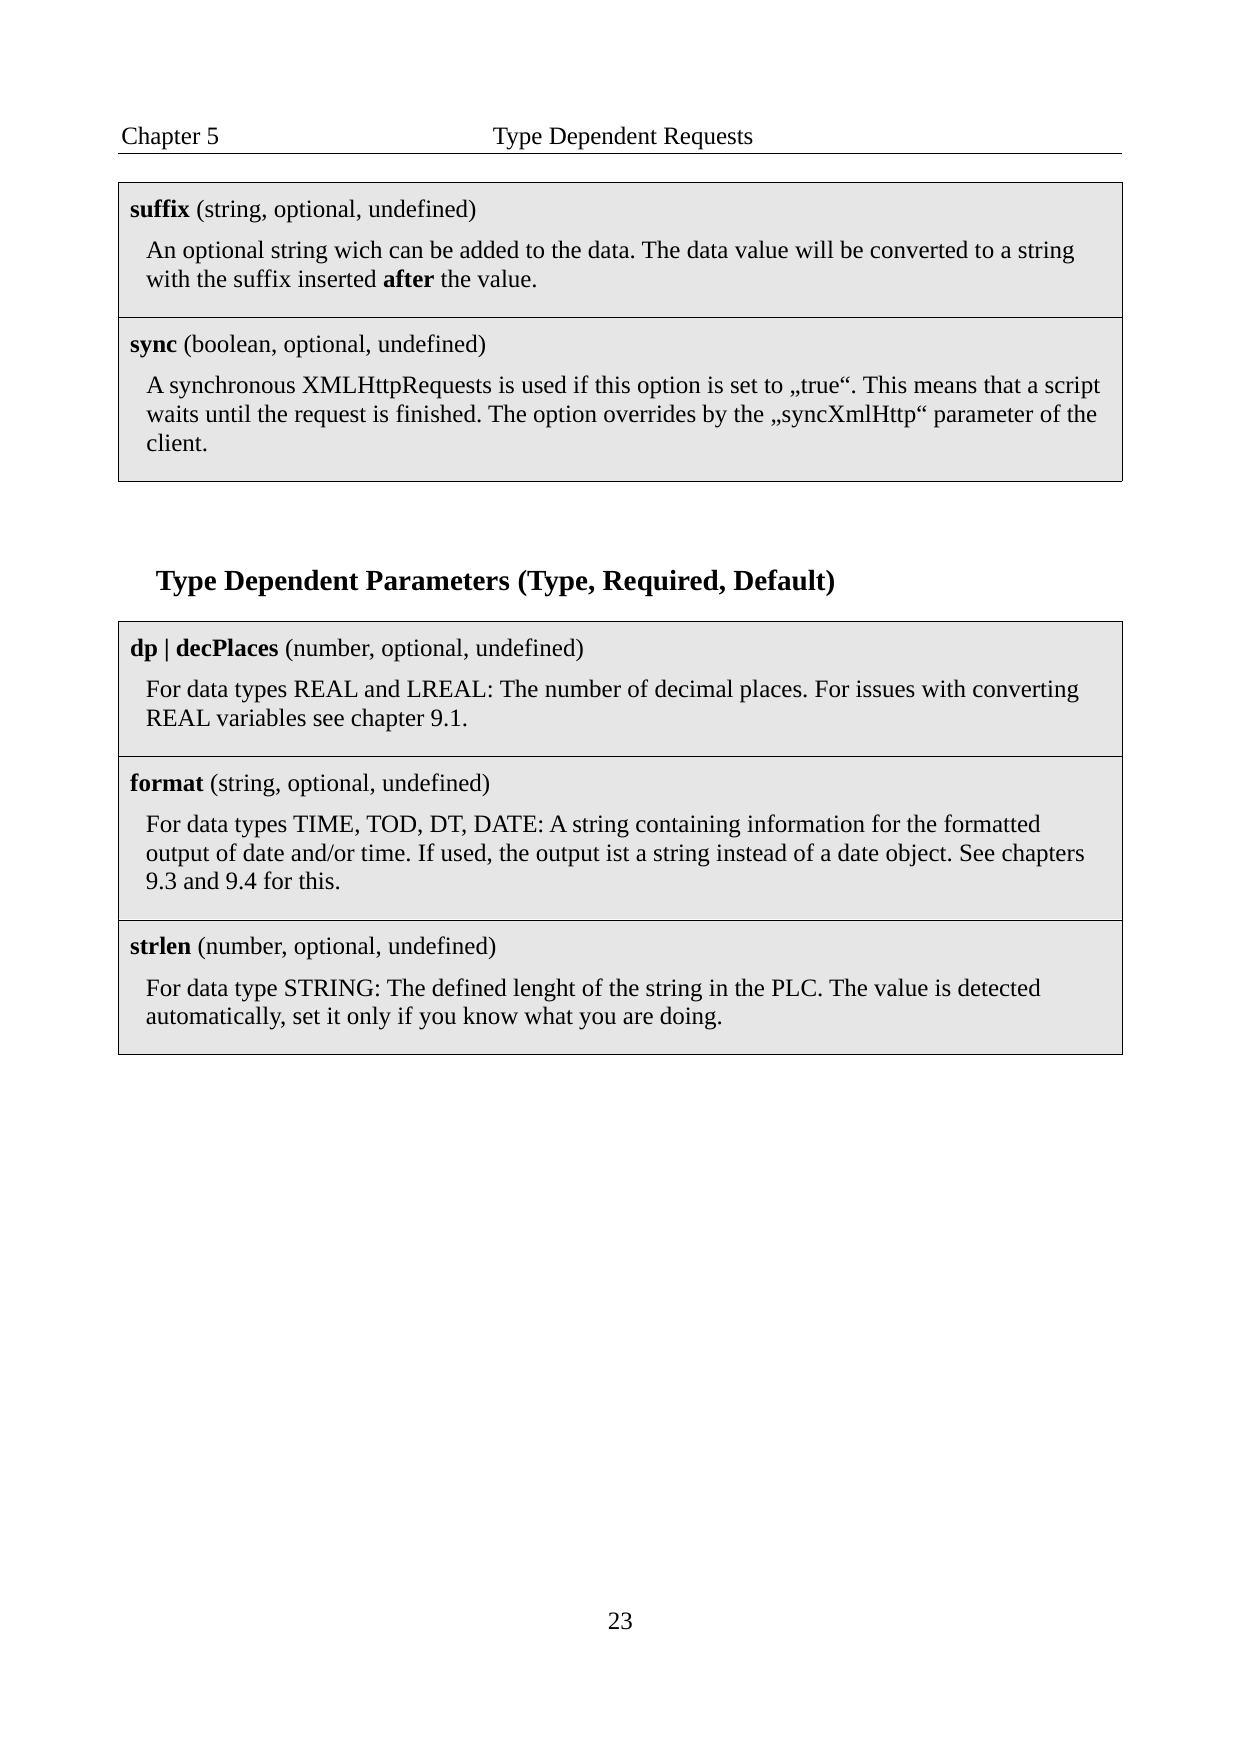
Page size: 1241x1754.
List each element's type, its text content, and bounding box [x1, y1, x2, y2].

table_header suffix (string, optional, undefined) An optional string wich can be added to the data. The data value will be converted to a string with the suffix inserted after the value. [119, 183, 1122, 317]
table_cell format (string, optional, undefined) For data types TIME, TOD, DT, DATE: A string containing information for the formatted output of date and/or time. If used, the output ist a string instead of a date object. See chapters 9.3 and 9.4 for this. [119, 757, 1122, 919]
subtitle Type Dependent Parameters (Type, Required, Default) [156, 563, 1122, 597]
table_cell sync (boolean, optional, undefined) A synchronous XMLHttpRequests is used if this option is set to „true“. This means that a script waits until the request is finished. The option overrides by the „syncXmlHttp“ parameter of the client. [119, 318, 1122, 481]
table_header dp | decPlaces (number, optional, undefined) For data types REAL and LREAL: The number of decimal places. For issues with converting REAL variables see chapter 9.1. [119, 622, 1122, 756]
table_cell strlen (number, optional, undefined) For data type STRING: The defined lenght of the string in the PLC. The value is detected automatically, set it only if you know what you are doing. [119, 921, 1122, 1054]
